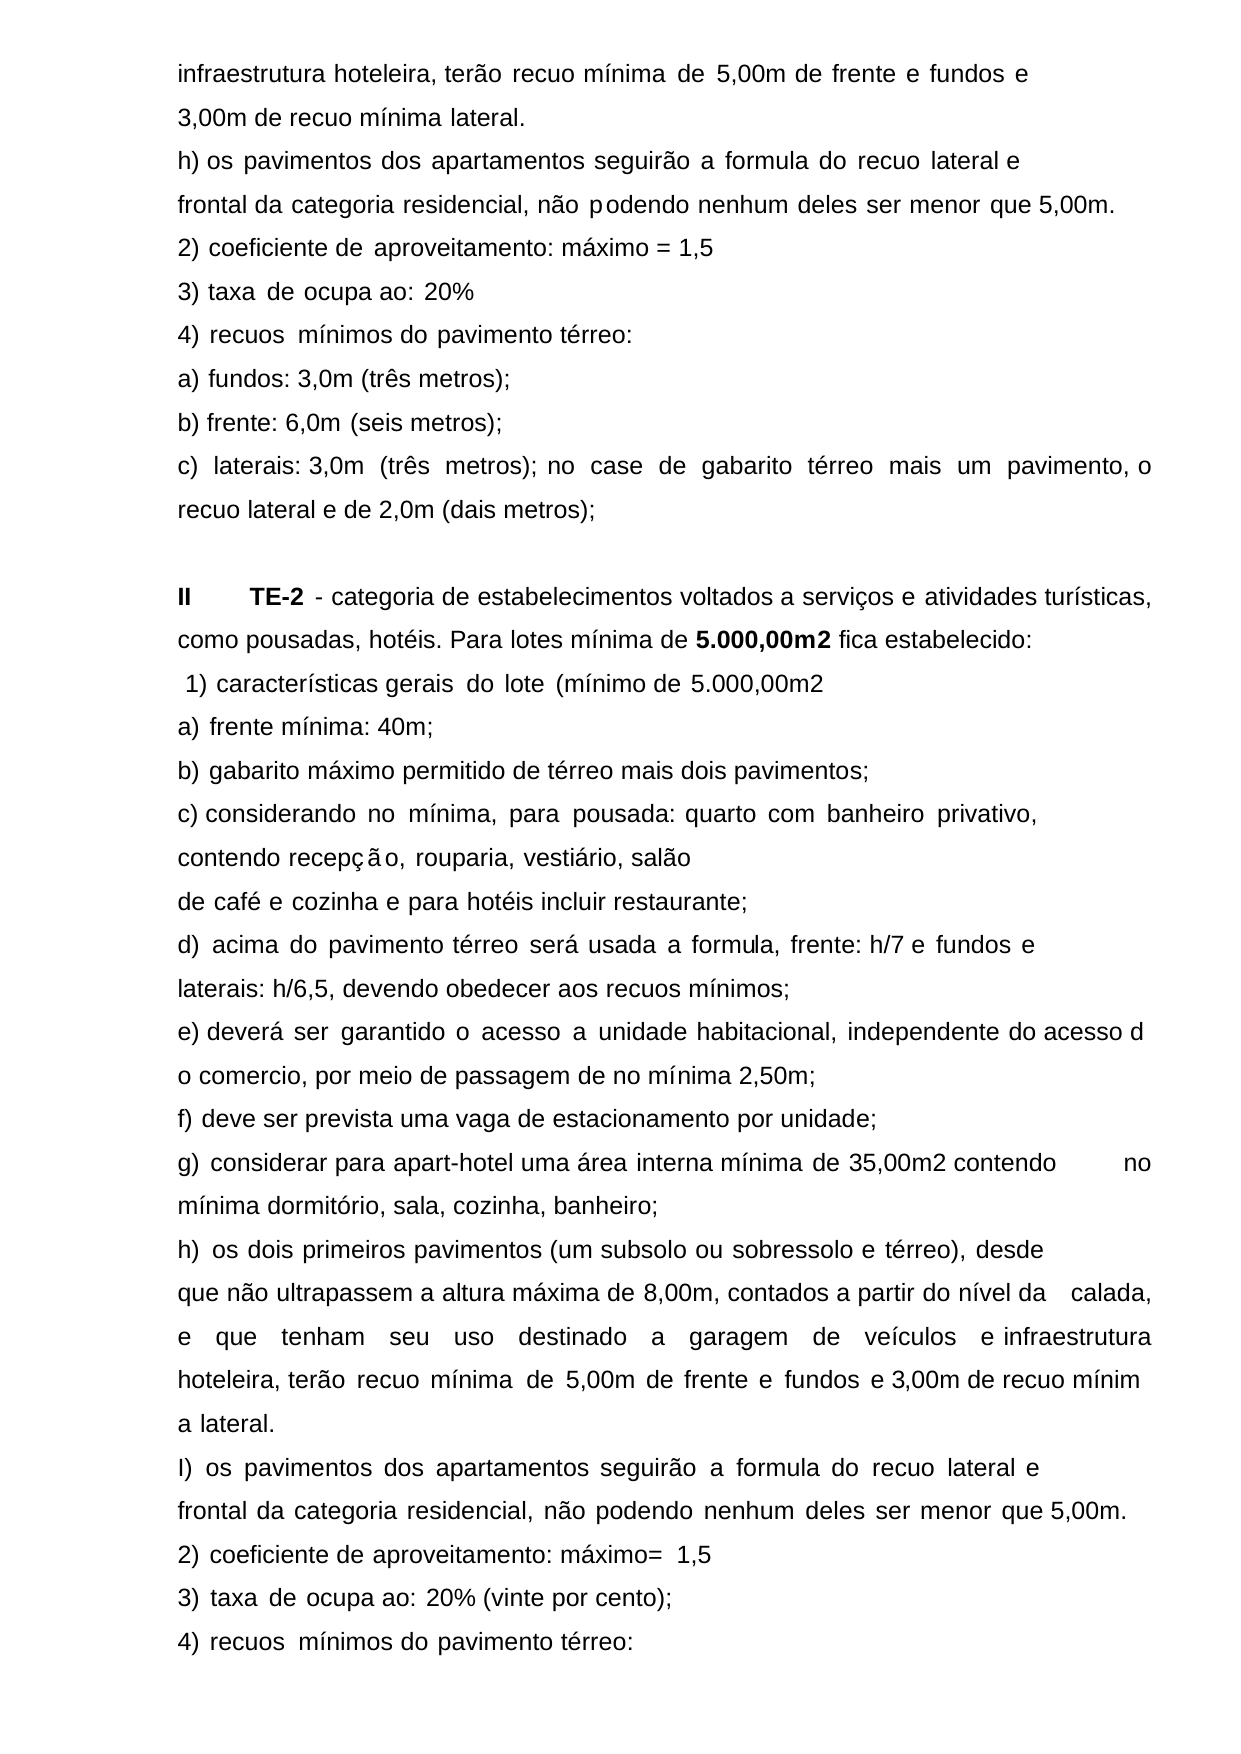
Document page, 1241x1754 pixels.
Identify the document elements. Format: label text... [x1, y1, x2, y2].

text 2) coeficiente de aproveitamento: máximo= 1,5 [177, 1539, 1152, 1568]
text contendo recepção, rouparia, vestiário, salão de café e cozinha e para hotéis incluir restaurante; [177, 843, 1152, 915]
text e) deverá ser garantido o acesso a unidade habitacional, independente do acesso do comercio, por meio de passagem de no mínima 2,50m; [177, 1017, 1152, 1089]
text 3) taxa de ocupa ao: 20% (vinte por cento); [177, 1583, 1152, 1612]
text II TE-2 - categoria de estabelecimentos voltados a serviços e atividades turísticas, como pousadas, hotéis. Para lotes mínima de 5.000,00m2 fica estabelecido: [177, 582, 1152, 654]
text 2) coeficiente de aproveitamento: máximo = 1,5 [177, 233, 1152, 262]
text 4) recuos mínimos do pavimento térreo: [177, 320, 1152, 349]
text I) os pavimentos dos apartamentos seguirão a formula do recuo lateral e frontal da categoria residencial, não podendo nenhum deles ser menor que 5,00m. [177, 1452, 1152, 1525]
text h) os dois primeiros pavimentos (um subsolo ou sobressolo e térreo), desde que não ultrapassem a altura máxima de 8,00m, contados a partir do nível da calada, e que tenham seu uso destinado a garagem de veículos e infraestrutura hoteleira, terão recuo mínima de 5,00m de frente e fundos e 3,00m de recuo mínima lateral. [177, 1235, 1152, 1438]
text c) laterais: 3,0m (três metros); no case de gabarito térreo mais um pavimento, o recuo lateral e de 2,0m (dais metros); [177, 451, 1152, 523]
text 3) taxa de ocupa ao: 20% [177, 277, 1152, 306]
text b) frente: 6,0m (seis metros); [177, 407, 1152, 436]
text 1) características gerais do lote (mínimo de 5.000,00m2 [177, 669, 1152, 698]
text c) considerando no mínima, para pousada: quarto com banheiro privativo, [177, 799, 1152, 828]
text h) os pavimentos dos apartamentos seguirão a formula do recuo lateral e frontal da categoria residencial, não podendo nenhum deles ser menor que 5,00m. [177, 146, 1152, 219]
text d) acima do pavimento térreo será usada a formula, frente: h/7 e fundos e laterais: h/6,5, devendo obedecer aos recuos mínimos; [177, 930, 1152, 1002]
text f) deve ser prevista uma vaga de estacionamento por unidade; [177, 1104, 1152, 1133]
text infraestrutura hoteleira, terão recuo mínima de 5,00m de frente e fundos e 3,00m de recuo mínima lateral. [177, 59, 1152, 132]
text g) considerar para apart-hotel uma área interna mínima de 35,00m2 contendo no mínima dormitório, sala, cozinha, banheiro; [177, 1148, 1152, 1220]
text b) gabarito máximo permitido de térreo mais dois pavimentos; [177, 756, 1152, 785]
text a) frente mínima: 40m; [177, 712, 1152, 741]
text a) fundos: 3,0m (três metros); [177, 364, 1152, 393]
text 4) recuos mínimos do pavimento térreo: [177, 1627, 1152, 1656]
